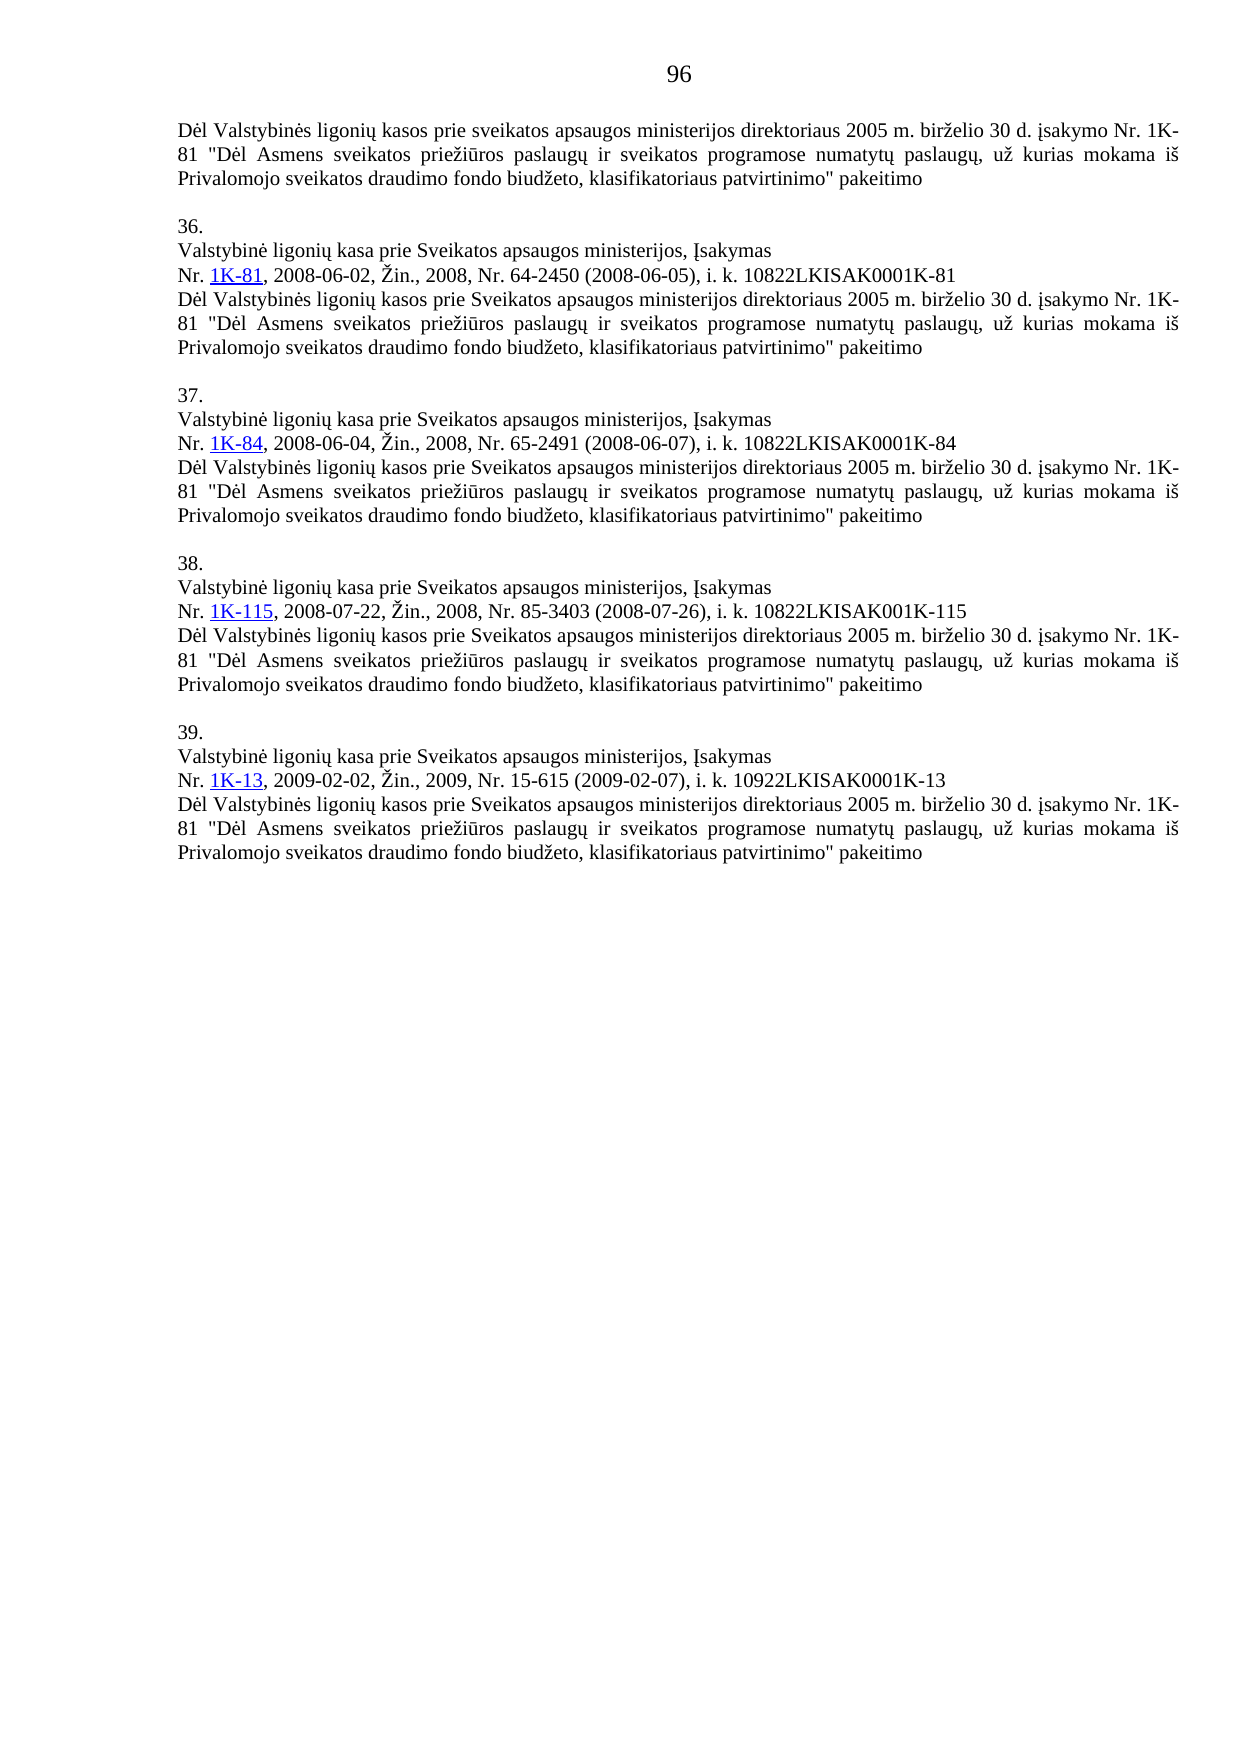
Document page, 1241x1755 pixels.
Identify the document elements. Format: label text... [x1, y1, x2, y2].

text 37. [177, 383, 1181, 407]
text Valstybinė ligonių kasa prie Sveikatos apsaugos ministerijos, Įsakymas [177, 407, 1181, 431]
text Valstybinė ligonių kasa prie Sveikatos apsaugos ministerijos, Įsakymas [177, 238, 1181, 262]
text Dėl Valstybinės ligonių kasos prie sveikatos apsaugos ministerijos direktoriaus 2005 m. birželio 30 d. įsakymo Nr. 1K-81 "Dėl Asmens sveikatos priežiūros paslaugų ir sveikatos programose numatytų paslaugų, už kurias mokama iš Privalomojo sveikatos draudimo fondo biudžeto, klasifikatoriaus patvirtinimo" pakeitimo [177, 118, 1181, 190]
text Nr. 1K-13, 2009-02-02, Žin., 2009, Nr. 15-615 (2009-02-07), i. k. 10922LKISAK0001K-13 [177, 768, 1181, 792]
text Dėl Valstybinės ligonių kasos prie Sveikatos apsaugos ministerijos direktoriaus 2005 m. birželio 30 d. įsakymo Nr. 1K-81 "Dėl Asmens sveikatos priežiūros paslaugų ir sveikatos programose numatytų paslaugų, už kurias mokama iš Privalomojo sveikatos draudimo fondo biudžeto, klasifikatoriaus patvirtinimo" pakeitimo [177, 623, 1181, 696]
text Dėl Valstybinės ligonių kasos prie Sveikatos apsaugos ministerijos direktoriaus 2005 m. birželio 30 d. įsakymo Nr. 1K-81 "Dėl Asmens sveikatos priežiūros paslaugų ir sveikatos programose numatytų paslaugų, už kurias mokama iš Privalomojo sveikatos draudimo fondo biudžeto, klasifikatoriaus patvirtinimo" pakeitimo [177, 792, 1181, 864]
text Valstybinė ligonių kasa prie Sveikatos apsaugos ministerijos, Įsakymas [177, 744, 1181, 768]
text Dėl Valstybinės ligonių kasos prie Sveikatos apsaugos ministerijos direktoriaus 2005 m. birželio 30 d. įsakymo Nr. 1K-81 "Dėl Asmens sveikatos priežiūros paslaugų ir sveikatos programose numatytų paslaugų, už kurias mokama iš Privalomojo sveikatos draudimo fondo biudžeto, klasifikatoriaus patvirtinimo" pakeitimo [177, 455, 1181, 527]
text Nr. 1K-84, 2008-06-04, Žin., 2008, Nr. 65-2491 (2008-06-07), i. k. 10822LKISAK0001K-84 [177, 431, 1181, 455]
text 36. [177, 214, 1181, 238]
text Dėl Valstybinės ligonių kasos prie Sveikatos apsaugos ministerijos direktoriaus 2005 m. birželio 30 d. įsakymo Nr. 1K-81 "Dėl Asmens sveikatos priežiūros paslaugų ir sveikatos programose numatytų paslaugų, už kurias mokama iš Privalomojo sveikatos draudimo fondo biudžeto, klasifikatoriaus patvirtinimo" pakeitimo [177, 287, 1181, 359]
text Nr. 1K-81, 2008-06-02, Žin., 2008, Nr. 64-2450 (2008-06-05), i. k. 10822LKISAK0001K-81 [177, 262, 1181, 287]
text Valstybinė ligonių kasa prie Sveikatos apsaugos ministerijos, Įsakymas [177, 575, 1181, 599]
text Nr. 1K-115, 2008-07-22, Žin., 2008, Nr. 85-3403 (2008-07-26), i. k. 10822LKISAK001K-115 [177, 599, 1181, 623]
text 39. [177, 720, 1181, 744]
text 38. [177, 551, 1181, 575]
